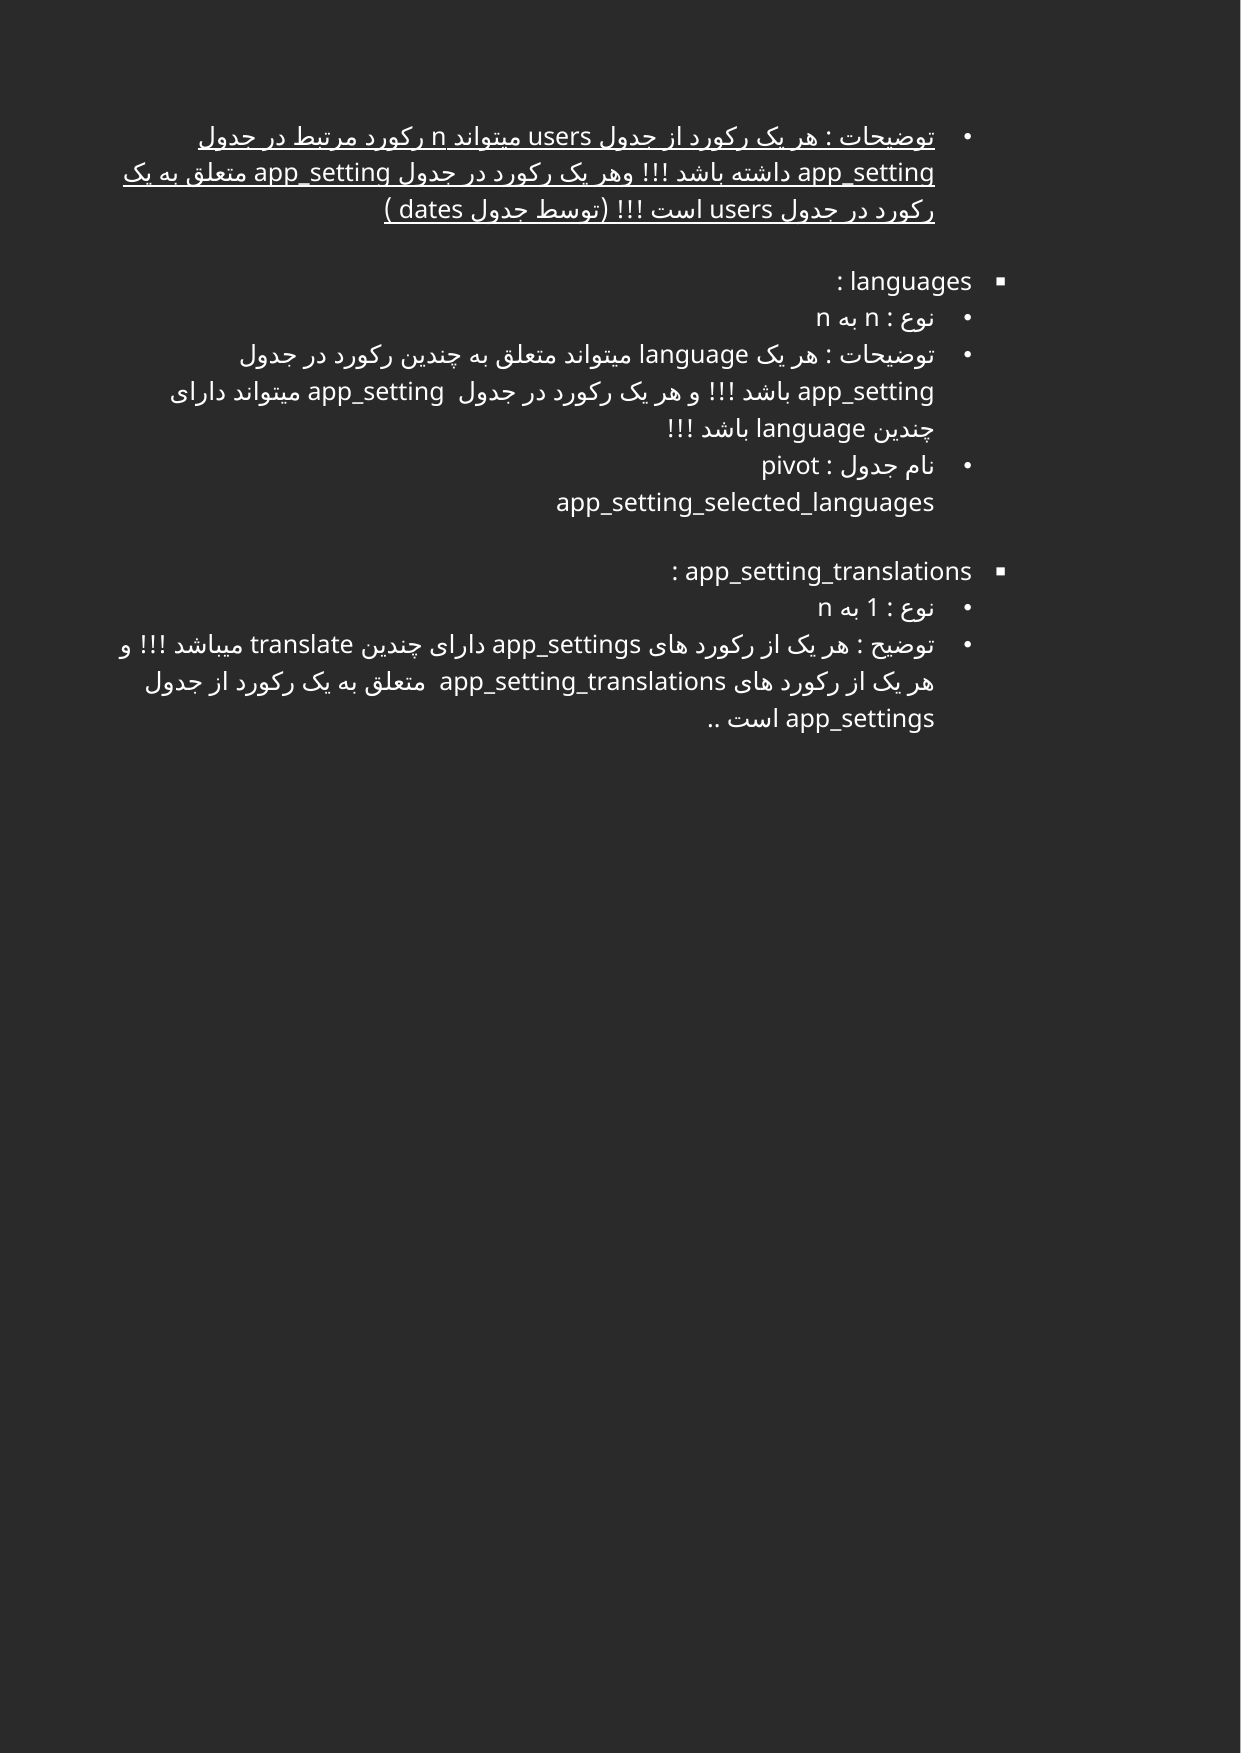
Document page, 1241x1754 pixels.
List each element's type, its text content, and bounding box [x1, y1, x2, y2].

list توضیحات :‌ هر یک رکورد از جدول users میتواند n رکورد مرتبط در جدول app_setting داشته باشد !!! وهر یک رکورد در جدول app_setting متعلق به یک رکورد در جدول users است !!! (توسط جدول dates ) [118, 118, 972, 229]
list نوع :‌ n به n [118, 300, 972, 337]
list app_setting_translations : [118, 553, 1010, 590]
list توضیح : هر یک از رکورد های app_settings دارای چندین translate میباشد !!! و هر یک از رکورد های app_setting_translations متعلق به یک رکورد از جدول app_settings است .. [118, 627, 972, 738]
list نام جدول pivot : app_setting_selected_languages [118, 448, 972, 519]
list نوع : 1 به n [118, 590, 972, 627]
list languages : [118, 263, 1010, 300]
list توضیحات : هر یک language میتواند متعلق به چندین رکورد در جدول app_setting باشد !!! و هر یک رکورد در جدول app_setting میتواند دارای چندین language باشد !!! [118, 337, 972, 448]
